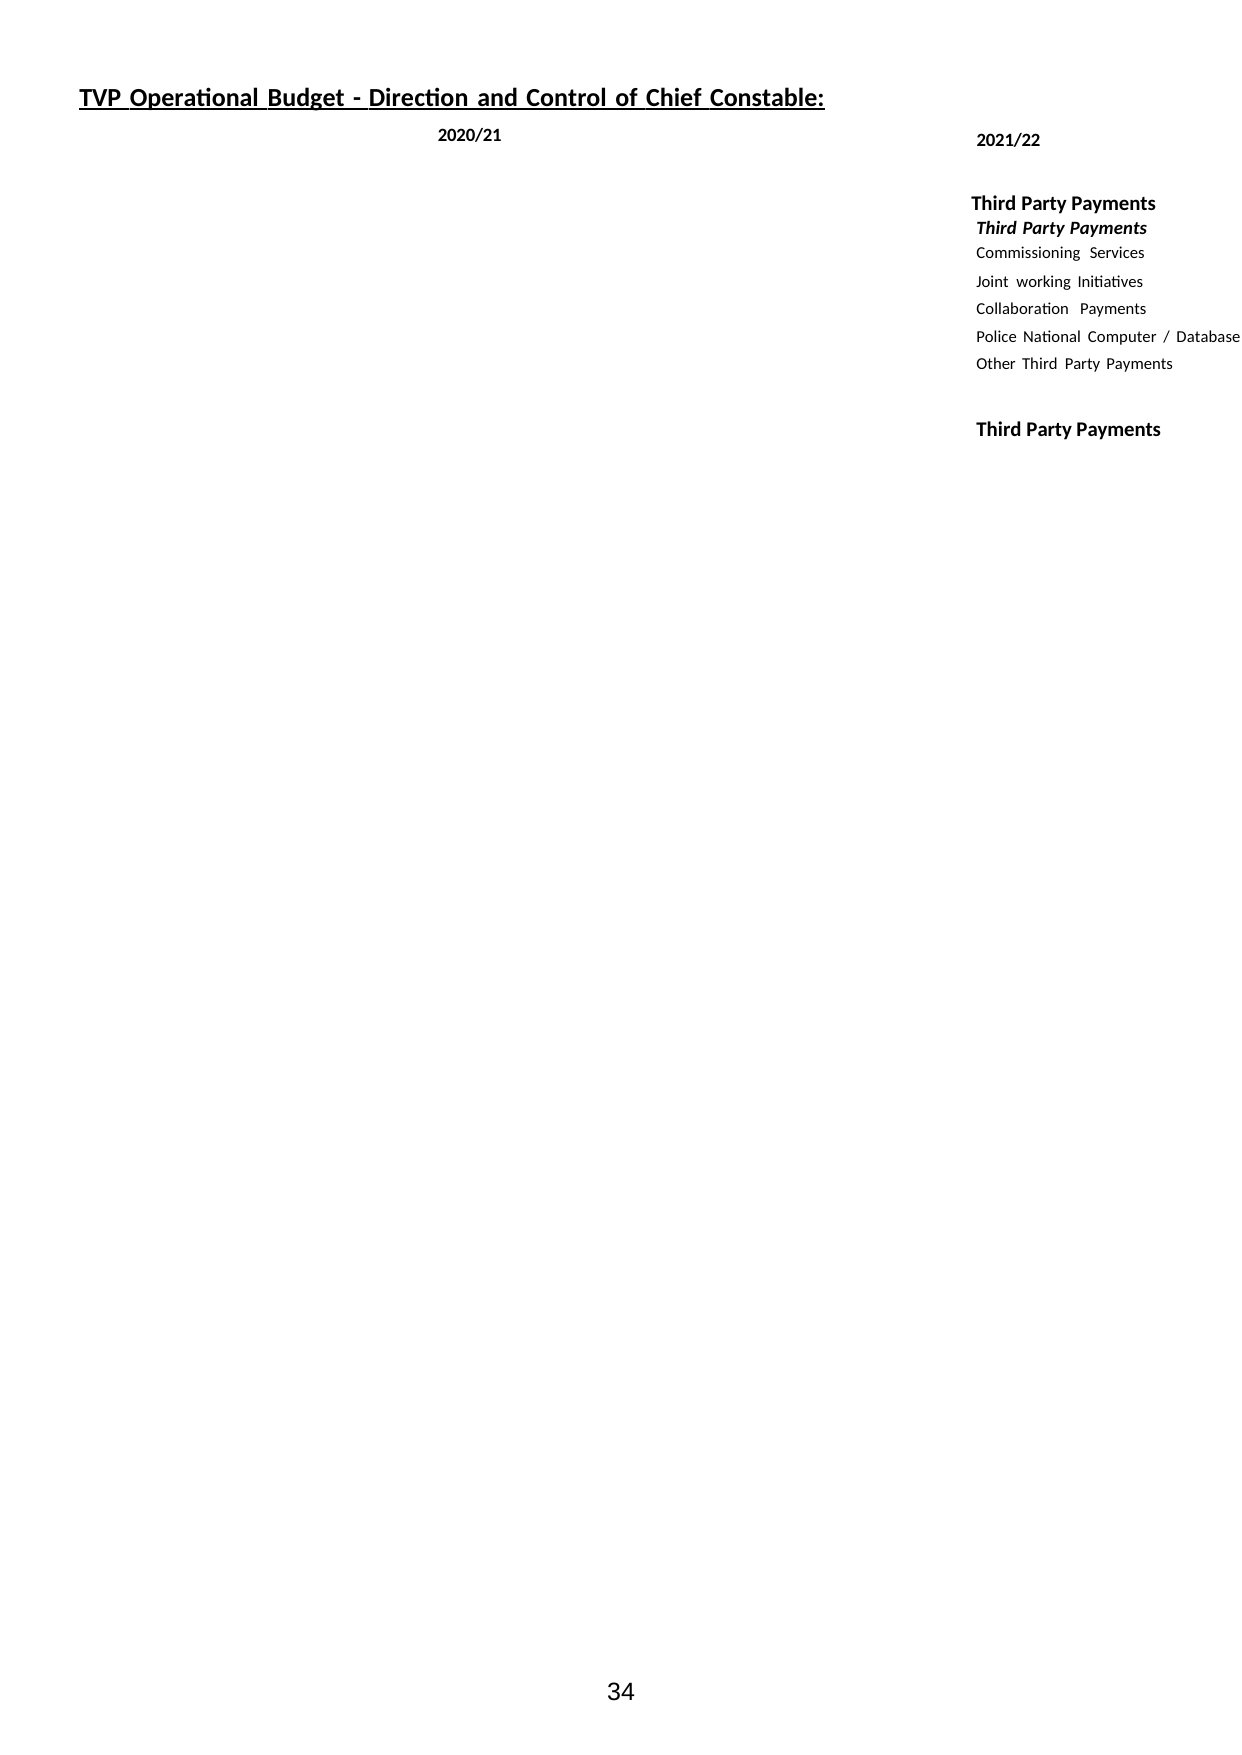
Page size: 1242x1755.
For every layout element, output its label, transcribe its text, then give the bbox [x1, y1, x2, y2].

text 2020/21 [100, 123, 839, 146]
table_cell Third Party Payments Third Party Payments [965, 177, 1242, 242]
table_header [965, 155, 1242, 177]
table_cell [965, 379, 1242, 411]
table_cell Commissioning Services [965, 242, 1242, 268]
table_cell Joint working Initiatives [965, 269, 1242, 296]
subtitle TVP Operational Budget - Direction and Control of Chief Constable: [64, 81, 839, 113]
text 2021/22 [976, 128, 1067, 151]
table_cell Collaboration Payments [965, 296, 1242, 324]
table_cell Police National Computer / Database [965, 324, 1242, 351]
table_cell Third Party Payments [965, 411, 1242, 452]
table_cell Other Third Party Payments [965, 351, 1242, 379]
